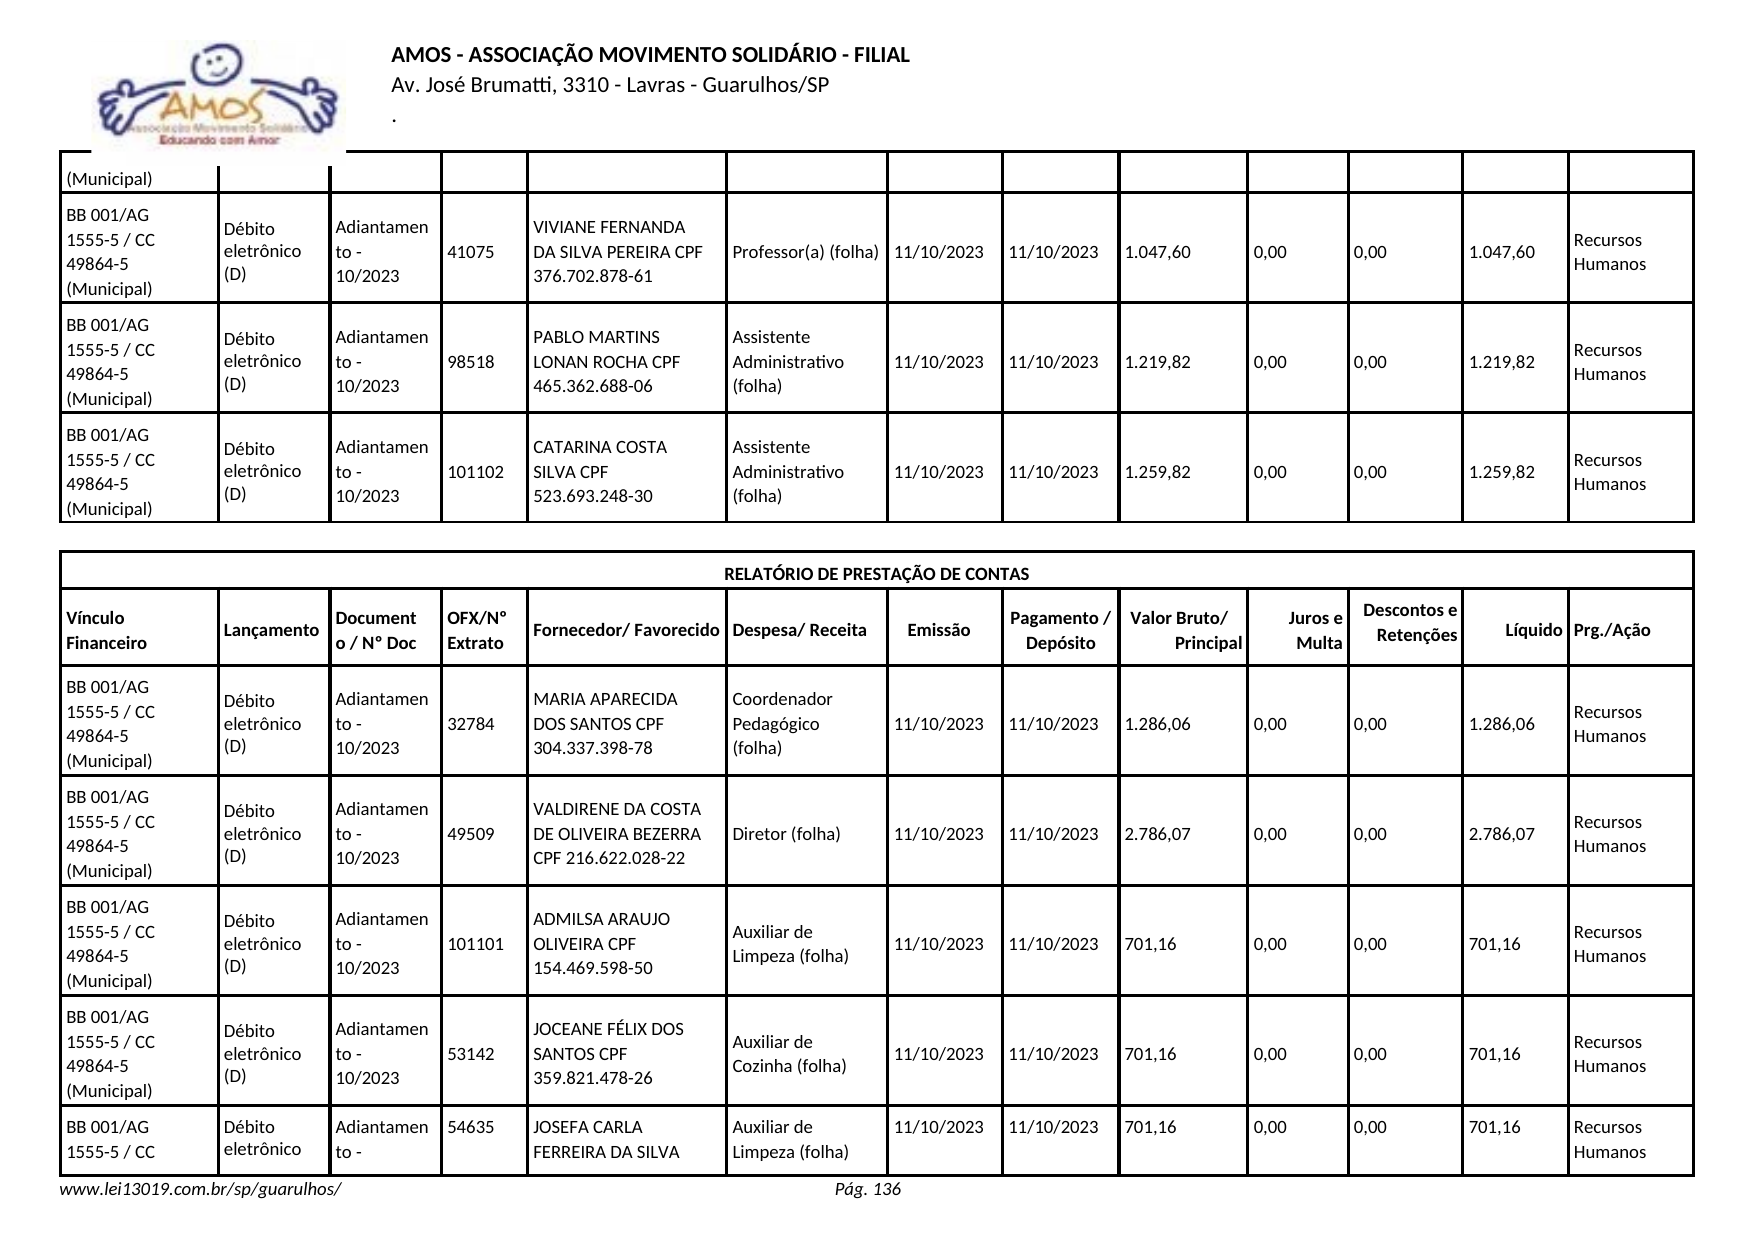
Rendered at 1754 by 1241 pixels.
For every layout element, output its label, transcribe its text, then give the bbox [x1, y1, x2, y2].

table_cell 11/10/2023 [889, 194, 1001, 301]
table_cell Valor Bruto/ Principal [1121, 590, 1246, 663]
table_cell 0,00 [1350, 887, 1461, 993]
table_cell [1570, 153, 1692, 191]
table_cell 0,00 [1350, 304, 1461, 411]
table_cell BB 001/AG 1555-5 / CC 49864-5 (Municipal) [62, 887, 217, 993]
table_cell Vínculo Financeiro [62, 590, 217, 663]
table_cell 11/10/2023 [1004, 194, 1117, 301]
table_cell 701,16 [1464, 997, 1567, 1103]
table_cell OFX/Nº Extrato [443, 590, 526, 663]
table_cell 11/10/2023 [889, 304, 1001, 411]
table_cell Débito eletrônico (D) [220, 667, 328, 773]
table_cell JOCEANE FÉLIX DOS SANTOS CPF 359.821.478-26 [529, 997, 725, 1103]
table_cell 0,00 [1350, 194, 1461, 301]
table_cell 1.286,06 [1464, 667, 1567, 773]
table_cell Auxiliar de Cozinha (folha) [728, 997, 886, 1103]
table_cell Coordenador Pedagógico (folha) [728, 667, 886, 773]
table_cell 1.219,82 [1121, 304, 1246, 411]
table_cell Adiantamen to - 10/2023 [332, 997, 440, 1103]
table_cell 1.047,60 [1121, 194, 1246, 301]
table_cell [1350, 153, 1461, 191]
table_cell 0,00 [1249, 304, 1347, 411]
table_cell Assistente Administrativo (folha) [728, 304, 886, 411]
table_cell Juros e Multa [1249, 590, 1347, 663]
table_cell Assistente Administrativo (folha) [728, 414, 886, 521]
table_cell PABLO MARTINS LONAN ROCHA CPF 465.362.688-06 [529, 304, 725, 411]
table_cell 54635 [443, 1107, 526, 1174]
table_cell 701,16 [1464, 887, 1567, 993]
table_cell Recursos Humanos [1570, 304, 1692, 411]
table_cell Emissão [889, 590, 1001, 663]
table_cell 32784 [443, 667, 526, 773]
table_cell VALDIRENE DA COSTA DE OLIVEIRA BEZERRA CPF 216.622.028-22 [529, 777, 725, 883]
table_cell 11/10/2023 [1004, 777, 1117, 883]
table_cell 0,00 [1350, 667, 1461, 773]
table_cell 0,00 [1249, 777, 1347, 883]
table_cell Adiantamen to - 10/2023 [332, 304, 440, 411]
table_cell 0,00 [1249, 667, 1347, 773]
table_cell 0,00 [1350, 414, 1461, 521]
table_cell Débito eletrônico (D) [220, 414, 328, 521]
table_cell [1249, 153, 1347, 191]
table_cell Recursos Humanos [1570, 667, 1692, 773]
table_cell Adiantamen to - 10/2023 [332, 667, 440, 773]
table_cell 11/10/2023 [889, 887, 1001, 993]
table_cell 49509 [443, 777, 526, 883]
table_cell [889, 153, 1001, 191]
table_cell Recursos Humanos [1570, 777, 1692, 883]
table_cell Lançamento [220, 590, 328, 663]
table_cell 1.259,82 [1464, 414, 1567, 521]
table_cell Professor(a) (folha) [728, 194, 886, 301]
table_cell BB 001/AG 1555-5 / CC 49864-5 (Municipal) [62, 667, 217, 773]
table_cell BB 001/AG 1555-5 / CC 49864-5 (Municipal) [62, 194, 217, 301]
table_cell 0,00 [1249, 887, 1347, 993]
table_cell Adiantamen to - 10/2023 [332, 414, 440, 521]
table_cell Auxiliar de Limpeza (folha) [728, 1107, 886, 1174]
table_cell 0,00 [1350, 1107, 1461, 1174]
table_cell 701,16 [1121, 997, 1246, 1103]
table_cell Adiantamen to - 10/2023 [332, 777, 440, 883]
table_cell JOSEFA CARLA FERREIRA DA SILVA [529, 1107, 725, 1174]
table_cell Despesa/ Receita [728, 590, 886, 663]
table_cell Auxiliar de Limpeza (folha) [728, 887, 886, 993]
table_cell 701,16 [1464, 1107, 1567, 1174]
table_cell [1121, 153, 1246, 191]
table_cell Recursos Humanos [1570, 1107, 1692, 1174]
table_cell 11/10/2023 [889, 667, 1001, 773]
table_cell BB 001/AG 1555-5 / CC [62, 1107, 217, 1174]
table_cell 0,00 [1249, 414, 1347, 521]
table_cell 98518 [443, 304, 526, 411]
table_cell 2.786,07 [1464, 777, 1567, 883]
table_cell Prg./Ação [1570, 590, 1692, 663]
table_cell 701,16 [1121, 1107, 1246, 1174]
table_cell [1004, 153, 1117, 191]
table_cell 101101 [443, 887, 526, 993]
table_cell Débito eletrônico (D) [220, 304, 328, 411]
table_cell 2.786,07 [1121, 777, 1246, 883]
table_cell Descontos e Retenções [1350, 590, 1461, 663]
table_header RELATÓRIO DE PRESTAÇÃO DE CONTAS [62, 553, 1692, 587]
table_cell BB 001/AG 1555-5 / CC 49864-5 (Municipal) [62, 777, 217, 883]
table_cell 1.259,82 [1121, 414, 1246, 521]
table_cell Débito eletrônico [220, 1107, 328, 1174]
table_cell 11/10/2023 [1004, 667, 1117, 773]
table_cell Document o / Nº Doc [332, 590, 440, 663]
table_cell BB 001/AG 1555-5 / CC 49864-5 (Municipal) [62, 414, 217, 521]
table_cell 11/10/2023 [889, 997, 1001, 1103]
table_cell 11/10/2023 [889, 777, 1001, 883]
table_cell 11/10/2023 [1004, 997, 1117, 1103]
table_cell Recursos Humanos [1570, 414, 1692, 521]
table_cell [332, 153, 440, 191]
table_cell CATARINA COSTA SILVA CPF 523.693.248-30 [529, 414, 725, 521]
table_cell VIVIANE FERNANDA DA SILVA PEREIRA CPF 376.702.878-61 [529, 194, 725, 301]
table_cell Diretor (folha) [728, 777, 886, 883]
table_cell 53142 [443, 997, 526, 1103]
table_cell BB 001/AG 1555-5 / CC 49864-5 (Municipal) [62, 997, 217, 1103]
table_cell 0,00 [1249, 1107, 1347, 1174]
table_cell [443, 153, 526, 191]
table_cell 1.286,06 [1121, 667, 1246, 773]
table_cell Líquido [1464, 590, 1567, 663]
table_cell 11/10/2023 [1004, 304, 1117, 411]
table_cell Débito eletrônico (D) [220, 887, 328, 993]
table_cell Adiantamen to - 10/2023 [332, 887, 440, 993]
table_cell Débito eletrônico (D) [220, 997, 328, 1103]
table_cell 101102 [443, 414, 526, 521]
table_cell 0,00 [1350, 997, 1461, 1103]
table_cell 0,00 [1249, 194, 1347, 301]
table_cell 1.047,60 [1464, 194, 1567, 301]
table_cell Recursos Humanos [1570, 887, 1692, 993]
table_cell Recursos Humanos [1570, 194, 1692, 301]
table_cell BB 001/AG 1555-5 / CC 49864-5 (Municipal) [62, 304, 217, 411]
table_cell 1.219,82 [1464, 304, 1567, 411]
table_cell (Municipal) [62, 153, 217, 191]
table_cell 11/10/2023 [1004, 887, 1117, 993]
table_cell 11/10/2023 [889, 1107, 1001, 1174]
table_cell [529, 153, 725, 191]
table_cell 0,00 [1249, 997, 1347, 1103]
table_cell 41075 [443, 194, 526, 301]
table_cell 11/10/2023 [1004, 414, 1117, 521]
table_cell Adiantamen to [332, 1107, 440, 1174]
table_cell 11/10/2023 [889, 414, 1001, 521]
table_cell Adiantamen to - 10/2023 [332, 194, 440, 301]
table_cell 11/10/2023 [1004, 1107, 1117, 1174]
table_cell [1464, 153, 1567, 191]
table_cell Débito eletrônico (D) [220, 194, 328, 301]
table_cell Pagamento / Depósito [1004, 590, 1117, 663]
table_cell [728, 153, 886, 191]
table_cell MARIA APARECIDA DOS SANTOS CPF 304.337.398-78 [529, 667, 725, 773]
table_cell 0,00 [1350, 777, 1461, 883]
table_cell 701,16 [1121, 887, 1246, 993]
table_cell Débito eletrônico (D) [220, 777, 328, 883]
table_cell [220, 166, 328, 191]
table_cell Fornecedor/ Favorecido [529, 590, 725, 663]
table_cell Recursos Humanos [1570, 997, 1692, 1103]
table_cell ADMILSA ARAUJO OLIVEIRA CPF 154.469.598-50 [529, 887, 725, 993]
